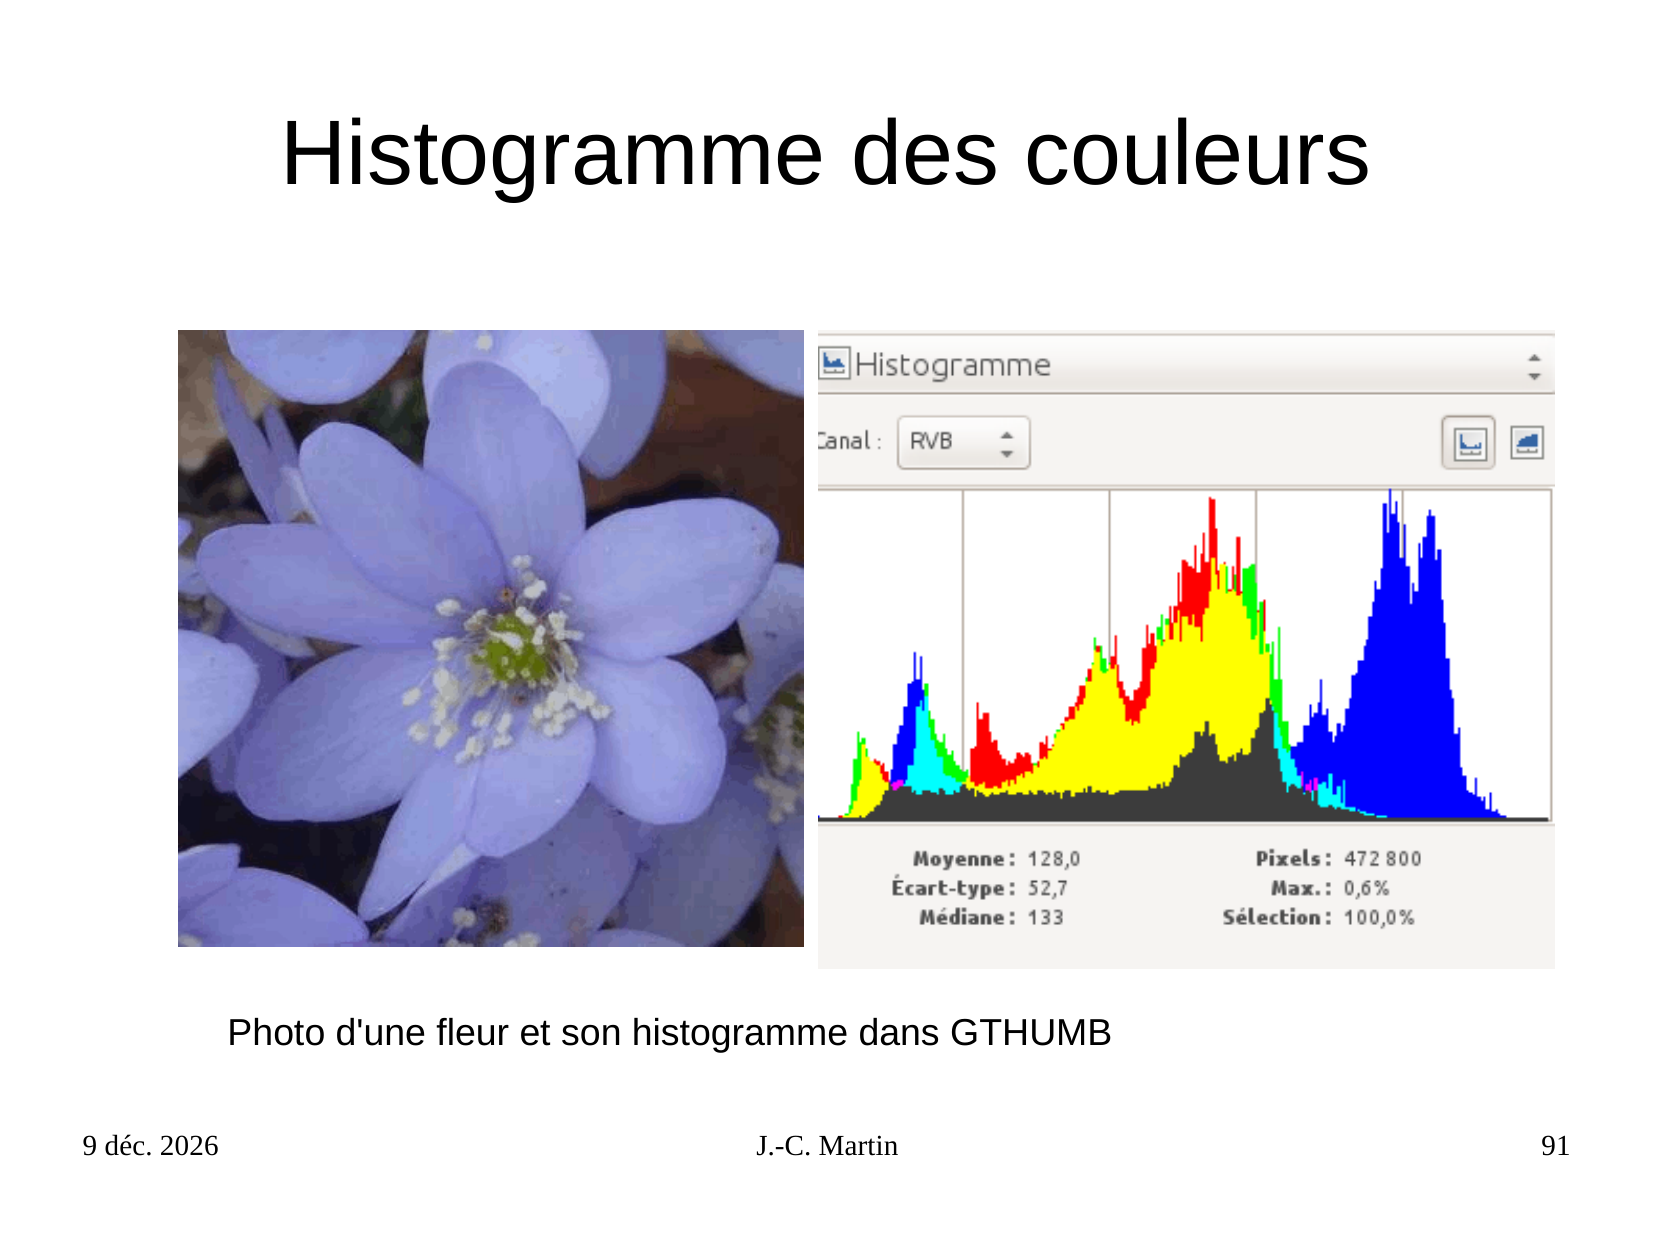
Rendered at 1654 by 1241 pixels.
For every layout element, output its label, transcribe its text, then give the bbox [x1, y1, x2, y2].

title Histogramme des couleurs [82, 49, 1571, 257]
picture [818, 330, 1555, 969]
text_box Photo d'une fleur et son histogramme dans GTHUMB [212, 1003, 1128, 1061]
picture [178, 330, 804, 947]
